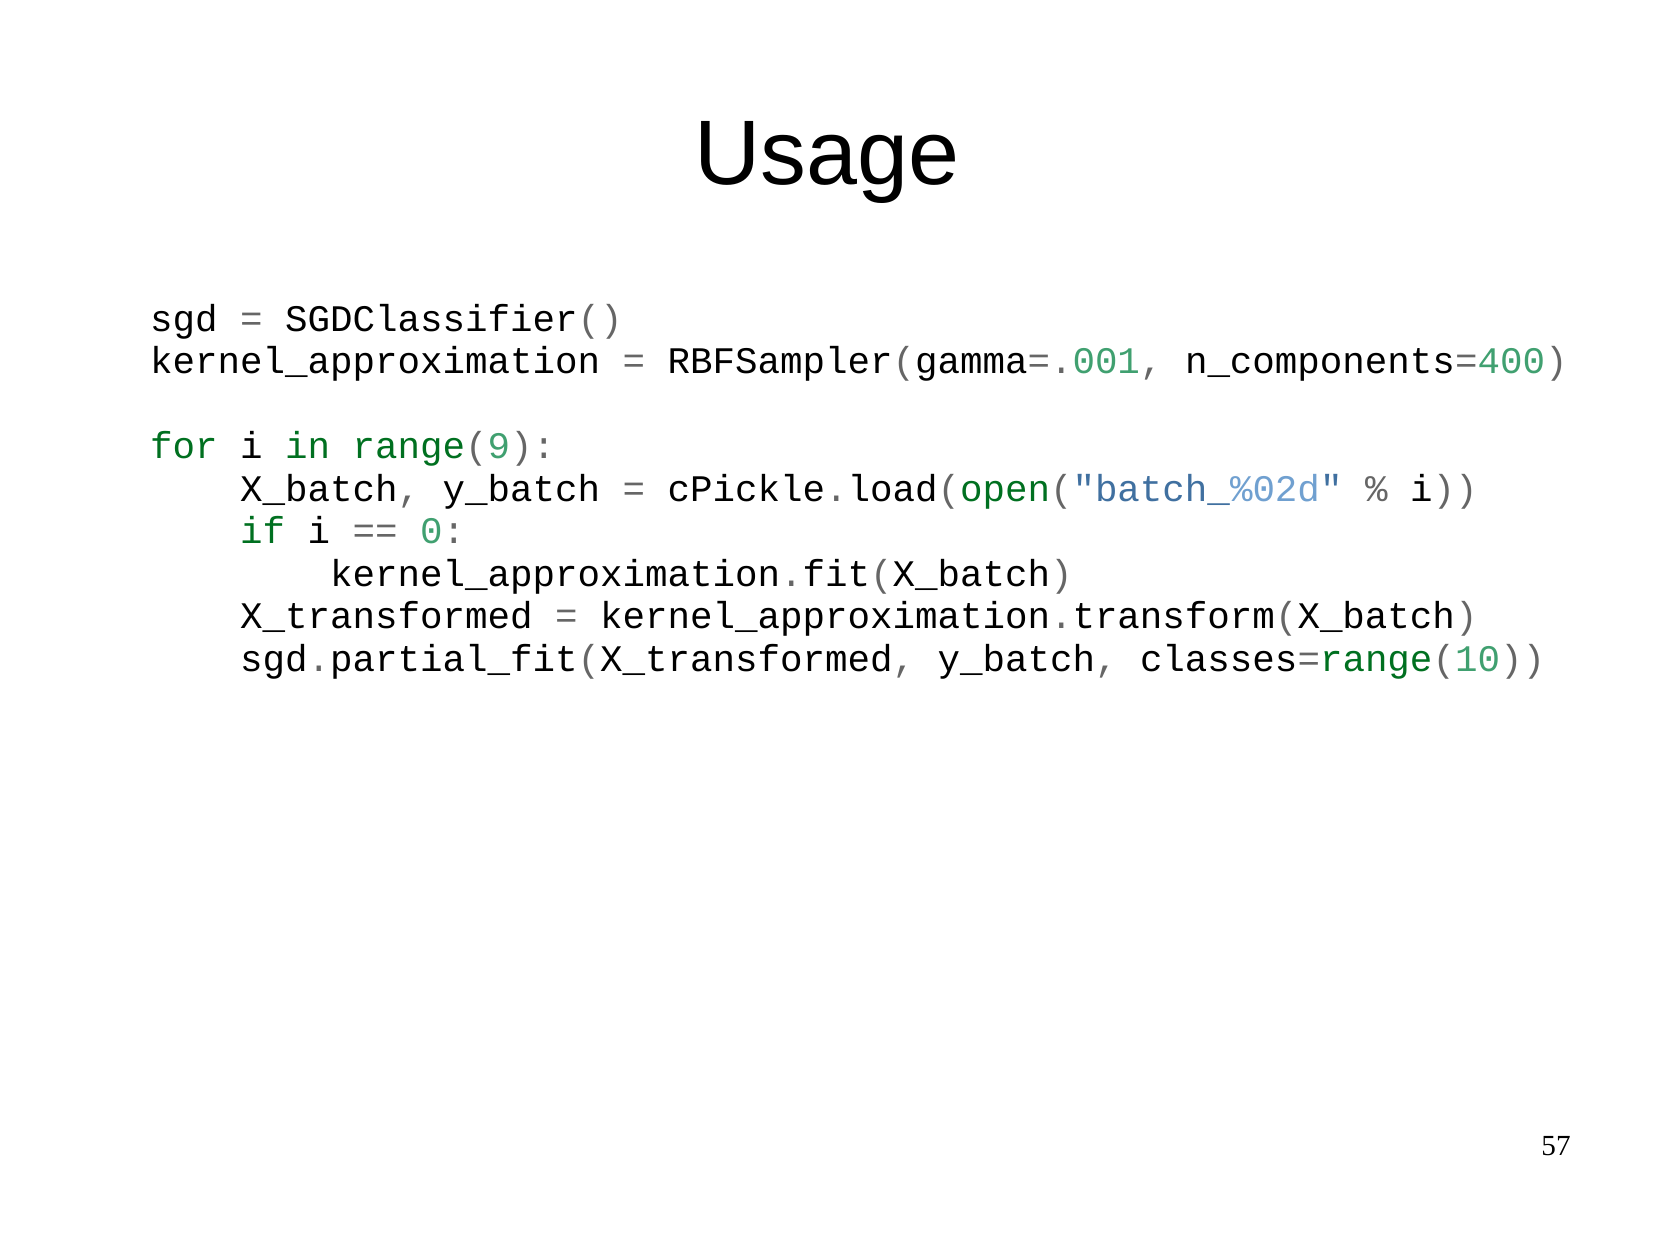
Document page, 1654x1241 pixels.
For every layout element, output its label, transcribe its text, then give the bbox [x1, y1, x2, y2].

title Usage [82, 49, 1571, 257]
text_box sgd = SGDClassifier() kernel_approximation = RBFSampler(gamma=.001, n_components=400) for i in range(9): X_batch, y_batch = cPickle.load(open("batch_%02d" % i)) if i == 0: kernel_approximation.fit(X_batch) X_transformed = kernel_approximation.transform(X_batch) sgd.partial_fit(X_transformed, y_batch, classes=range(10)) [150, 300, 1651, 685]
